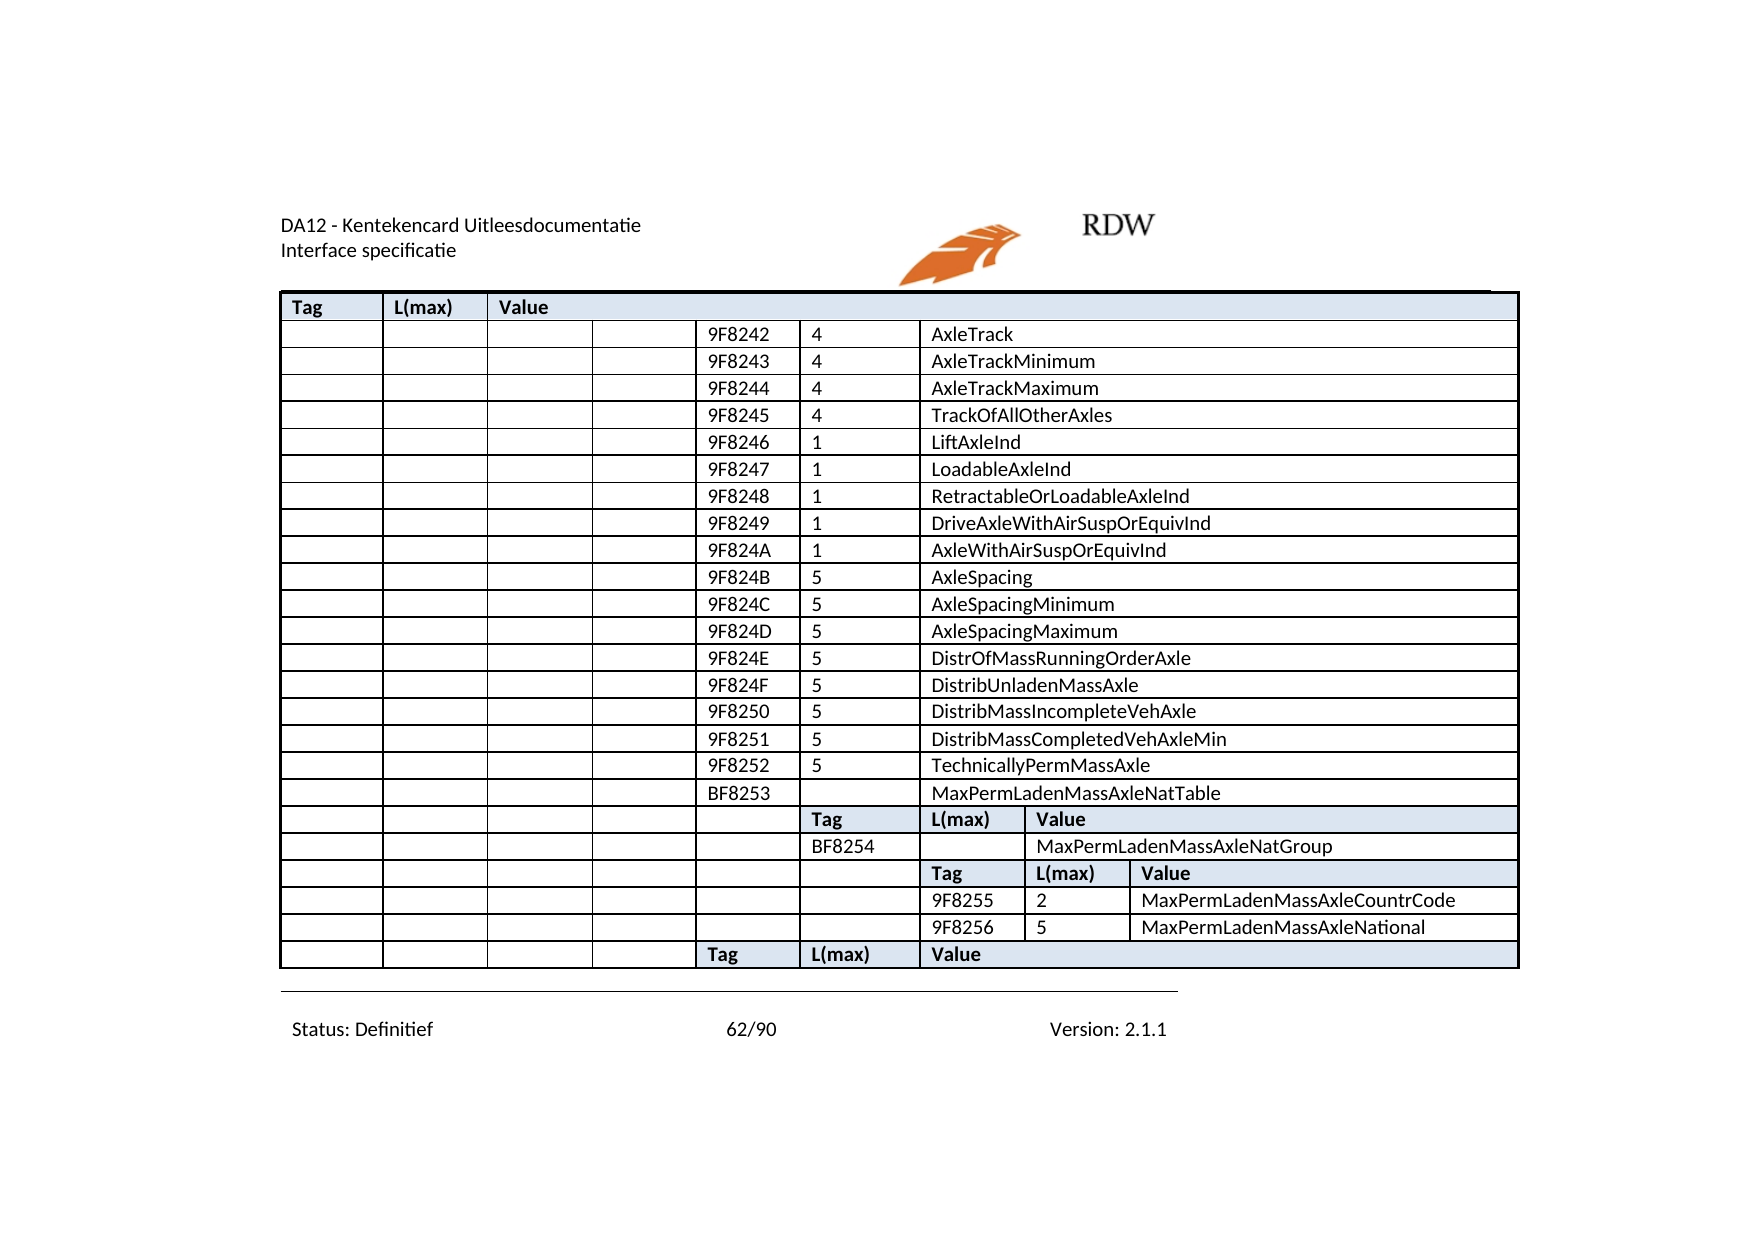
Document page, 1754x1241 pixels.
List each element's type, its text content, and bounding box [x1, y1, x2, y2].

table_cell [593, 672, 695, 697]
table_cell 5 [801, 726, 919, 751]
table_cell [488, 834, 592, 859]
table_cell [488, 375, 592, 400]
table_cell [282, 321, 382, 346]
table_cell 1 [801, 537, 919, 562]
table_cell [593, 321, 695, 346]
table_cell [384, 942, 487, 967]
table_cell MaxPermLadenMassAxleNatTable [921, 780, 1517, 805]
table_cell L(max) [801, 942, 919, 967]
table_cell [1528, 751, 1533, 778]
table_cell 9F824D [697, 618, 799, 643]
table_cell [384, 834, 487, 859]
table_cell [1523, 751, 1528, 778]
table_cell Value [1026, 807, 1517, 832]
table_cell [282, 645, 382, 670]
table_cell 9F8246 [697, 429, 799, 454]
table_cell AxleWithAirSuspOrEquivInd [921, 537, 1517, 562]
table_cell [282, 537, 382, 562]
table_cell [1523, 589, 1528, 616]
table_cell [1523, 913, 1528, 940]
table_header Tag [282, 294, 382, 319]
table_cell Value [1131, 861, 1517, 886]
table_header [1523, 291, 1528, 319]
table_cell 9F824E [697, 645, 799, 670]
table_cell [282, 429, 382, 454]
table_cell [1523, 562, 1528, 589]
table_cell [593, 591, 695, 616]
table_cell [384, 429, 487, 454]
table_cell [488, 429, 592, 454]
table_cell [1528, 320, 1533, 346]
table_cell TechnicallyPermMassAxle [921, 753, 1517, 778]
table_cell [1528, 400, 1533, 427]
table_cell [1528, 859, 1533, 886]
table_cell [384, 375, 487, 400]
table_cell [1528, 454, 1533, 481]
table_cell [593, 861, 695, 886]
table_cell [384, 618, 487, 643]
table_cell [593, 753, 695, 778]
table_cell [282, 510, 382, 535]
table_cell 9F8248 [697, 483, 799, 508]
table_cell [1528, 940, 1533, 967]
table_cell [1523, 508, 1528, 535]
table_cell Value [921, 942, 1517, 967]
table_cell [282, 348, 382, 373]
table_cell [282, 483, 382, 508]
table_cell [1528, 589, 1533, 616]
table_cell 9F8255 [921, 888, 1024, 913]
table_cell [1528, 346, 1533, 373]
table_cell [1523, 400, 1528, 427]
table_cell 9F824F [697, 672, 799, 697]
table_cell [1523, 859, 1528, 886]
table_cell DriveAxleWithAirSuspOrEquivInd [921, 510, 1517, 535]
table_cell [1528, 724, 1533, 751]
table_cell 1 [801, 483, 919, 508]
table_cell [1523, 886, 1528, 913]
table_cell [1528, 832, 1533, 859]
table_cell [593, 726, 695, 751]
table_cell 5 [801, 753, 919, 778]
table_cell [488, 888, 592, 913]
table_cell [384, 672, 487, 697]
table_cell L(max) [1026, 861, 1129, 886]
table_cell 9F824C [697, 591, 799, 616]
table_cell [697, 807, 799, 832]
table_cell L(max) [921, 807, 1024, 832]
table_cell [593, 699, 695, 724]
table_cell 9F8247 [697, 456, 799, 481]
table_cell [1528, 481, 1533, 508]
table_cell [1523, 724, 1528, 751]
table_cell [593, 915, 695, 940]
table_cell [488, 645, 592, 670]
table_cell [488, 510, 592, 535]
table_cell 9F824B [697, 564, 799, 589]
table_cell [1528, 805, 1533, 832]
table_cell [384, 348, 487, 373]
table_cell [282, 375, 382, 400]
table_cell [697, 861, 799, 886]
table_cell [1528, 778, 1533, 805]
table_cell [1523, 616, 1528, 643]
table_cell [1528, 508, 1533, 535]
table_cell [488, 483, 592, 508]
table_cell [1528, 697, 1533, 724]
table_cell [282, 834, 382, 859]
table_cell [488, 753, 592, 778]
table_cell BF8253 [697, 780, 799, 805]
table_cell [593, 564, 695, 589]
table_cell TrackOfAllOtherAxles [921, 402, 1517, 427]
table_cell DistribMassCompletedVehAxleMin [921, 726, 1517, 751]
table_cell DistribUnladenMassAxle [921, 672, 1517, 697]
table_cell [593, 888, 695, 913]
table_cell [282, 672, 382, 697]
table_cell [1528, 670, 1533, 697]
table_cell [697, 915, 799, 940]
table_cell [282, 402, 382, 427]
table_cell 9F8251 [697, 726, 799, 751]
table_cell [1528, 562, 1533, 589]
table_cell 5 [801, 591, 919, 616]
table_cell [488, 861, 592, 886]
table_cell [593, 942, 695, 967]
table_cell 5 [801, 645, 919, 670]
table_cell [282, 915, 382, 940]
table_cell [1528, 428, 1533, 454]
table_cell [384, 591, 487, 616]
table_cell [1528, 374, 1533, 400]
table_cell [1523, 832, 1528, 859]
table_cell [384, 753, 487, 778]
table_cell [593, 348, 695, 373]
table_cell [488, 672, 592, 697]
table_cell [1528, 616, 1533, 643]
table_cell [282, 564, 382, 589]
table_cell [384, 699, 487, 724]
table_cell [593, 618, 695, 643]
table_cell [593, 780, 695, 805]
table_cell [1528, 886, 1533, 913]
table_cell [1523, 374, 1528, 400]
table_cell [384, 915, 487, 940]
table_cell [1528, 913, 1533, 940]
table_cell DistribMassIncompleteVehAxle [921, 699, 1517, 724]
table_cell 1 [801, 456, 919, 481]
table_cell MaxPermLadenMassAxleNational [1131, 915, 1517, 940]
table_cell 2 [1026, 888, 1129, 913]
table_cell [488, 915, 592, 940]
table_cell [282, 456, 382, 481]
table_cell Tag [697, 942, 799, 967]
table_cell [384, 888, 487, 913]
table_cell [282, 888, 382, 913]
table_cell [488, 564, 592, 589]
table_cell [282, 942, 382, 967]
table_cell 5 [801, 699, 919, 724]
table_cell 1 [801, 429, 919, 454]
table_cell [384, 780, 487, 805]
table_cell [1523, 346, 1528, 373]
table_cell 9F8243 [697, 348, 799, 373]
table_cell AxleTrackMaximum [921, 375, 1517, 400]
table_cell 5 [801, 564, 919, 589]
table_cell [282, 726, 382, 751]
table_cell [384, 645, 487, 670]
table_cell [801, 888, 919, 913]
table_cell 9F8245 [697, 402, 799, 427]
table_cell [488, 537, 592, 562]
table_header [1528, 291, 1533, 319]
table_cell [488, 348, 592, 373]
table_cell [488, 699, 592, 724]
table_cell [282, 618, 382, 643]
table_cell 5 [1026, 915, 1129, 940]
table_cell 9F8249 [697, 510, 799, 535]
table_cell AxleSpacing [921, 564, 1517, 589]
table_header Value [488, 294, 1517, 319]
table_cell [593, 807, 695, 832]
table_cell RetractableOrLoadableAxleInd [921, 483, 1517, 508]
table_cell 9F8252 [697, 753, 799, 778]
table_cell [488, 591, 592, 616]
table_cell 5 [801, 672, 919, 697]
table_cell 9F8244 [697, 375, 799, 400]
table_cell [282, 807, 382, 832]
table_cell [593, 483, 695, 508]
table_cell [593, 834, 695, 859]
table_cell [593, 402, 695, 427]
table_cell [282, 699, 382, 724]
table_cell [384, 402, 487, 427]
table_cell [593, 645, 695, 670]
table_cell [384, 564, 487, 589]
table_cell [593, 429, 695, 454]
table_cell [1523, 697, 1528, 724]
table_cell [384, 321, 487, 346]
table_cell Tag [801, 807, 919, 832]
table_cell 4 [801, 321, 919, 346]
table_cell AxleTrackMinimum [921, 348, 1517, 373]
table_cell [697, 834, 799, 859]
table_cell [1523, 428, 1528, 454]
table_cell [488, 456, 592, 481]
table_cell BF8254 [801, 834, 919, 859]
table_cell [1523, 454, 1528, 481]
table_cell [593, 456, 695, 481]
table_cell [801, 861, 919, 886]
table_cell [488, 726, 592, 751]
table_cell AxleTrack [921, 321, 1517, 346]
table_cell [1523, 643, 1528, 670]
table_cell [697, 888, 799, 913]
table_cell [384, 483, 487, 508]
table_cell [593, 375, 695, 400]
table_cell LoadableAxleInd [921, 456, 1517, 481]
table_cell 9F824A [697, 537, 799, 562]
table_cell [921, 834, 1024, 859]
table_cell [1523, 670, 1528, 697]
table_cell [1523, 805, 1528, 832]
table_cell [593, 510, 695, 535]
table_cell Tag [921, 861, 1024, 886]
table_cell 1 [801, 510, 919, 535]
table_cell [801, 780, 919, 805]
table_cell 9F8256 [921, 915, 1024, 940]
table_cell [282, 861, 382, 886]
table_cell [384, 456, 487, 481]
table_cell [282, 780, 382, 805]
table_cell 9F8242 [697, 321, 799, 346]
table_cell [1528, 643, 1533, 670]
table_cell 5 [801, 618, 919, 643]
table_cell 4 [801, 348, 919, 373]
table_cell [384, 726, 487, 751]
table_cell [1523, 940, 1528, 967]
table_cell [1523, 320, 1528, 346]
table_cell [282, 753, 382, 778]
table_cell [488, 780, 592, 805]
table_cell AxleSpacingMinimum [921, 591, 1517, 616]
table_cell MaxPermLadenMassAxleCountrCode [1131, 888, 1517, 913]
table_cell [488, 402, 592, 427]
table_cell [1523, 778, 1528, 805]
table_cell [1523, 535, 1528, 562]
table_cell [384, 861, 487, 886]
table_cell [593, 537, 695, 562]
table_cell 4 [801, 375, 919, 400]
table_cell [384, 510, 487, 535]
table_cell [384, 807, 487, 832]
table_cell AxleSpacingMaximum [921, 618, 1517, 643]
table_cell [488, 618, 592, 643]
table_cell MaxPermLadenMassAxleNatGroup [1026, 834, 1517, 859]
table_cell [1528, 535, 1533, 562]
table_cell [488, 321, 592, 346]
table_cell 4 [801, 402, 919, 427]
table_header L(max) [384, 294, 487, 319]
table_cell [384, 537, 487, 562]
table_cell [282, 591, 382, 616]
table_cell 9F8250 [697, 699, 799, 724]
table_cell [1523, 481, 1528, 508]
table_cell [488, 942, 592, 967]
table_cell [488, 807, 592, 832]
table_cell LiftAxleInd [921, 429, 1517, 454]
table_cell DistrOfMassRunningOrderAxle [921, 645, 1517, 670]
table_cell [801, 915, 919, 940]
